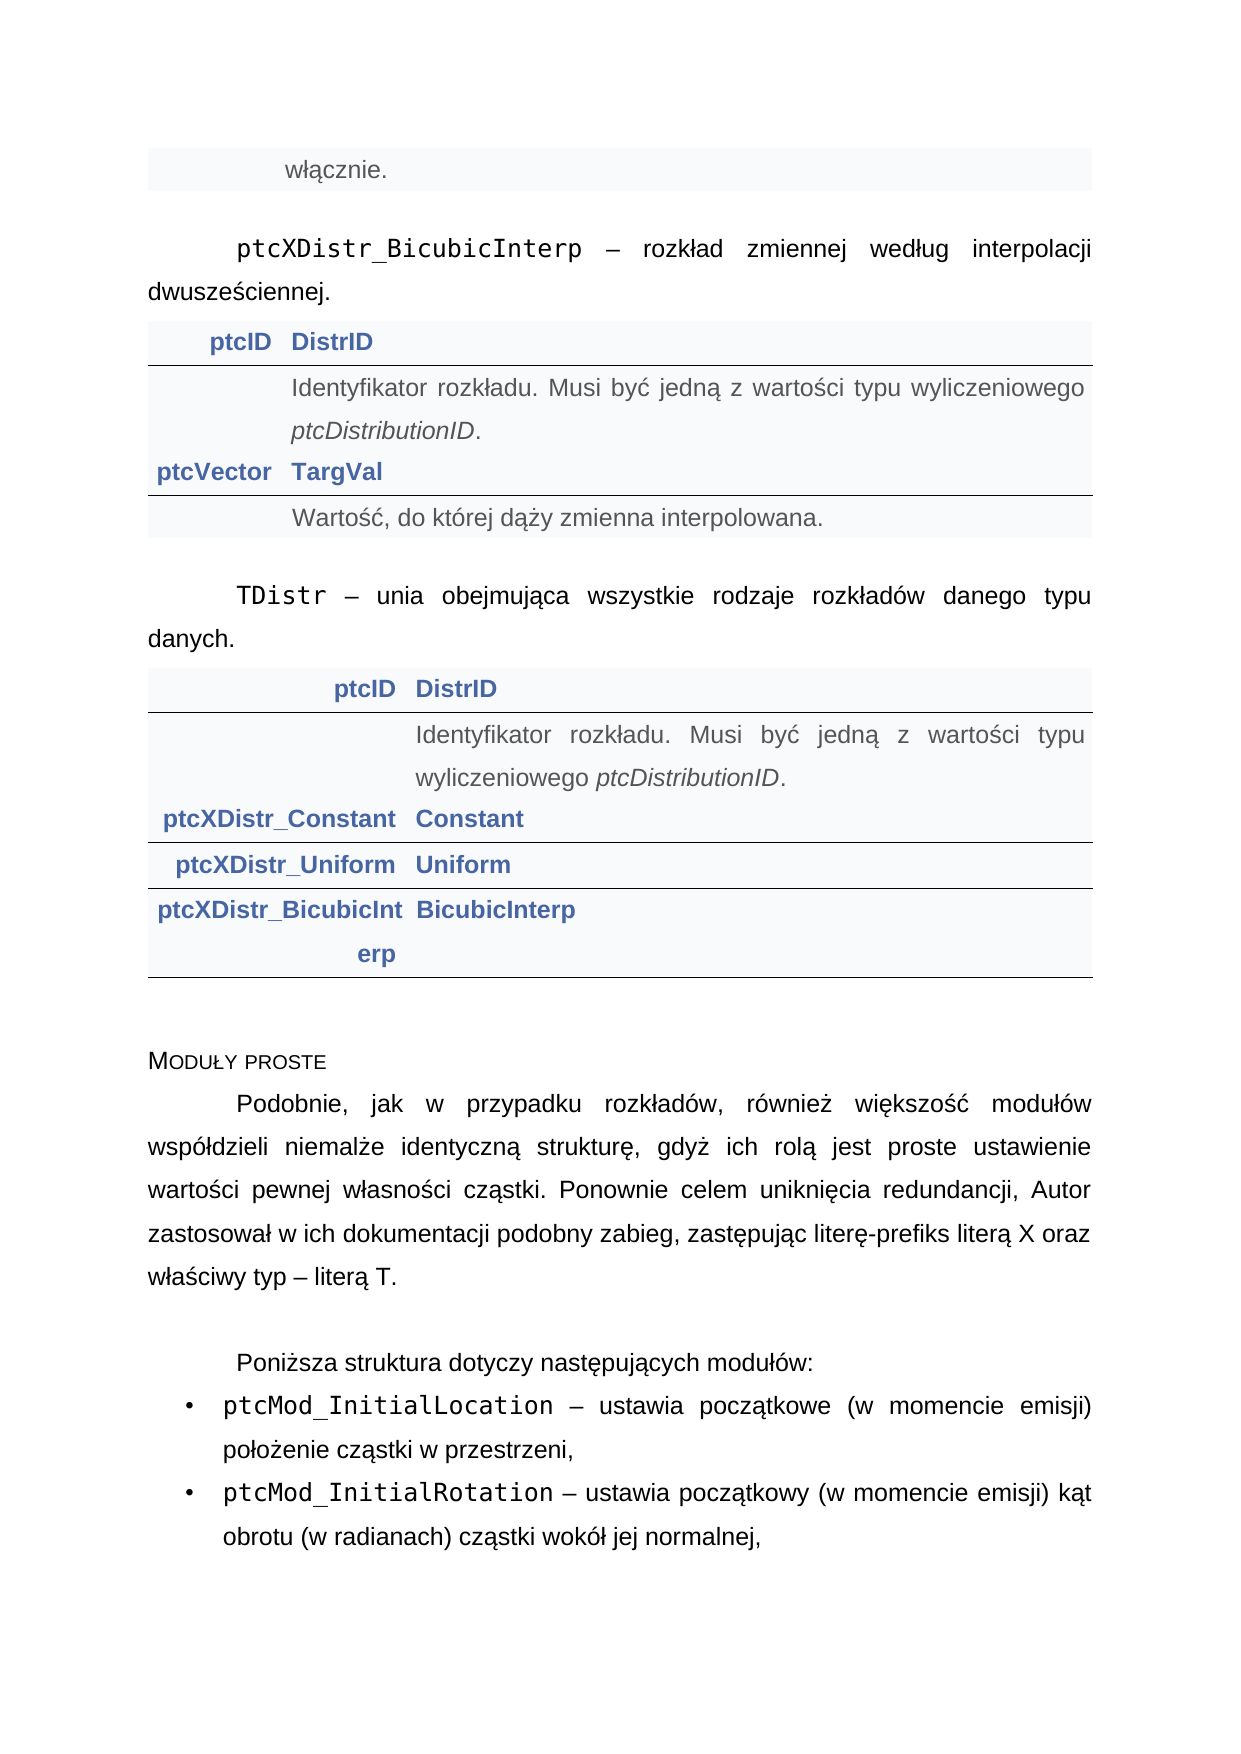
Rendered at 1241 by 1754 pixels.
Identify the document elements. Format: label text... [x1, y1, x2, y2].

list ptcMod_InitialLocation – ustawia początkowe (w momencie emisji) położenie cząstki w przestrzeni, [185, 1391, 1092, 1464]
table_header ptcID [148, 668, 409, 712]
table_cell Uniform [409, 843, 1092, 888]
table_header DistrID [285, 321, 1092, 365]
table_cell [148, 148, 285, 191]
table_cell TargVal [285, 451, 1092, 495]
table_cell włącznie. [285, 148, 1092, 191]
table_cell Wartość, do której dąży zmienna interpolowana. [285, 496, 1092, 538]
table_cell [148, 366, 285, 451]
table_cell BicubicInterp [409, 889, 1092, 976]
text Podobnie, jak w przypadku rozkładów, również większość modułów współdzieli niemalże identyczną strukturę, gdyż ich rolą jest proste ustawienie wartości pewnej własności cząstki. Ponownie celem uniknięcia redundancji, Autor zastosował w ich dokumentacji podobny zabieg, zastępując literę-prefiks literą X oraz właściwy typ – literą T. [148, 1089, 1092, 1291]
text Poniższa struktura dotyczy następujących modułów: [148, 1348, 1092, 1377]
list ptcMod_InitialRotation – ustawia początkowy (w momencie emisji) kąt obrotu (w radianach) cząstki wokół jej normalnej, [185, 1478, 1092, 1551]
text TDistr – unia obejmująca wszystkie rodzaje rozkładów danego typu danych. [148, 581, 1092, 653]
table_cell Identyfikator rozkładu. Musi być jedną z wartości typu wyliczeniowego ptcDistributionID. [409, 713, 1092, 798]
table_cell Constant [409, 798, 1092, 842]
table_header DistrID [409, 668, 1092, 712]
table_cell [148, 496, 285, 538]
table_cell ptcXDistr_Constant [148, 798, 409, 842]
table_header ptcID [148, 321, 285, 365]
subtitle Moduły proste [148, 1046, 1092, 1075]
table_cell ptcVector [148, 451, 285, 495]
table_cell [148, 713, 409, 798]
table_cell ptcXDistr_Uniform [148, 843, 409, 888]
table_cell Identyfikator rozkładu. Musi być jedną z wartości typu wyliczeniowego ptcDistributionID. [285, 366, 1092, 451]
table_cell ptcXDistr_BicubicInterp [148, 889, 409, 976]
text ptcXDistr_BicubicInterp – rozkład zmiennej według interpolacji dwusześciennej. [148, 234, 1092, 306]
